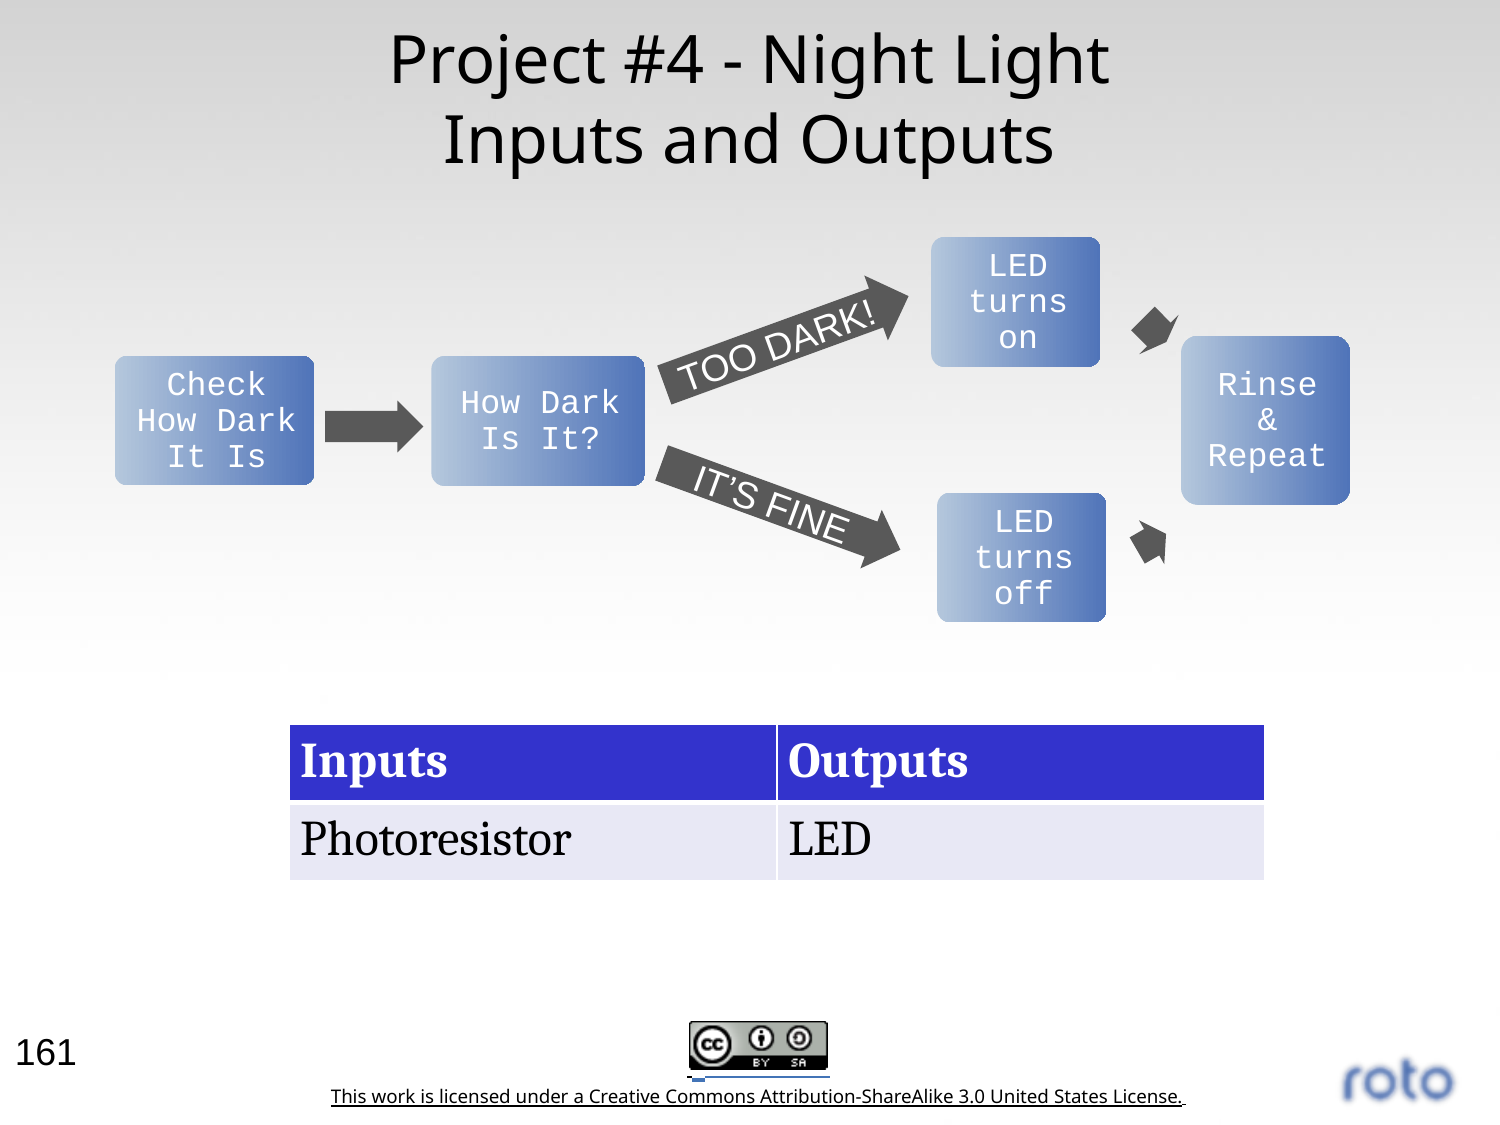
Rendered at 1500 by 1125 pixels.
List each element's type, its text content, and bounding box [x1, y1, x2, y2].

title Project #4 - Night Light Inputs and Outputs [112, 2, 1388, 190]
picture [0, 0, 1500, 1125]
table_header Inputs [290, 725, 776, 800]
table_cell LED [778, 805, 1264, 880]
text_box IT’S FINE [655, 445, 901, 569]
text_box [1131, 306, 1179, 355]
text_box LED turns on [931, 237, 1101, 367]
text_box TOO DARK! [657, 275, 909, 405]
table_header Outputs [778, 725, 1264, 800]
text_box [325, 400, 424, 453]
text_box LED turns off [937, 492, 1107, 623]
table_cell Photoresistor [290, 805, 776, 880]
text_box How Dark Is It? [431, 356, 646, 486]
text_box Rinse & Repeat [1180, 335, 1351, 505]
text_box [1129, 520, 1167, 565]
text_box Check How Dark It Is [114, 355, 315, 486]
